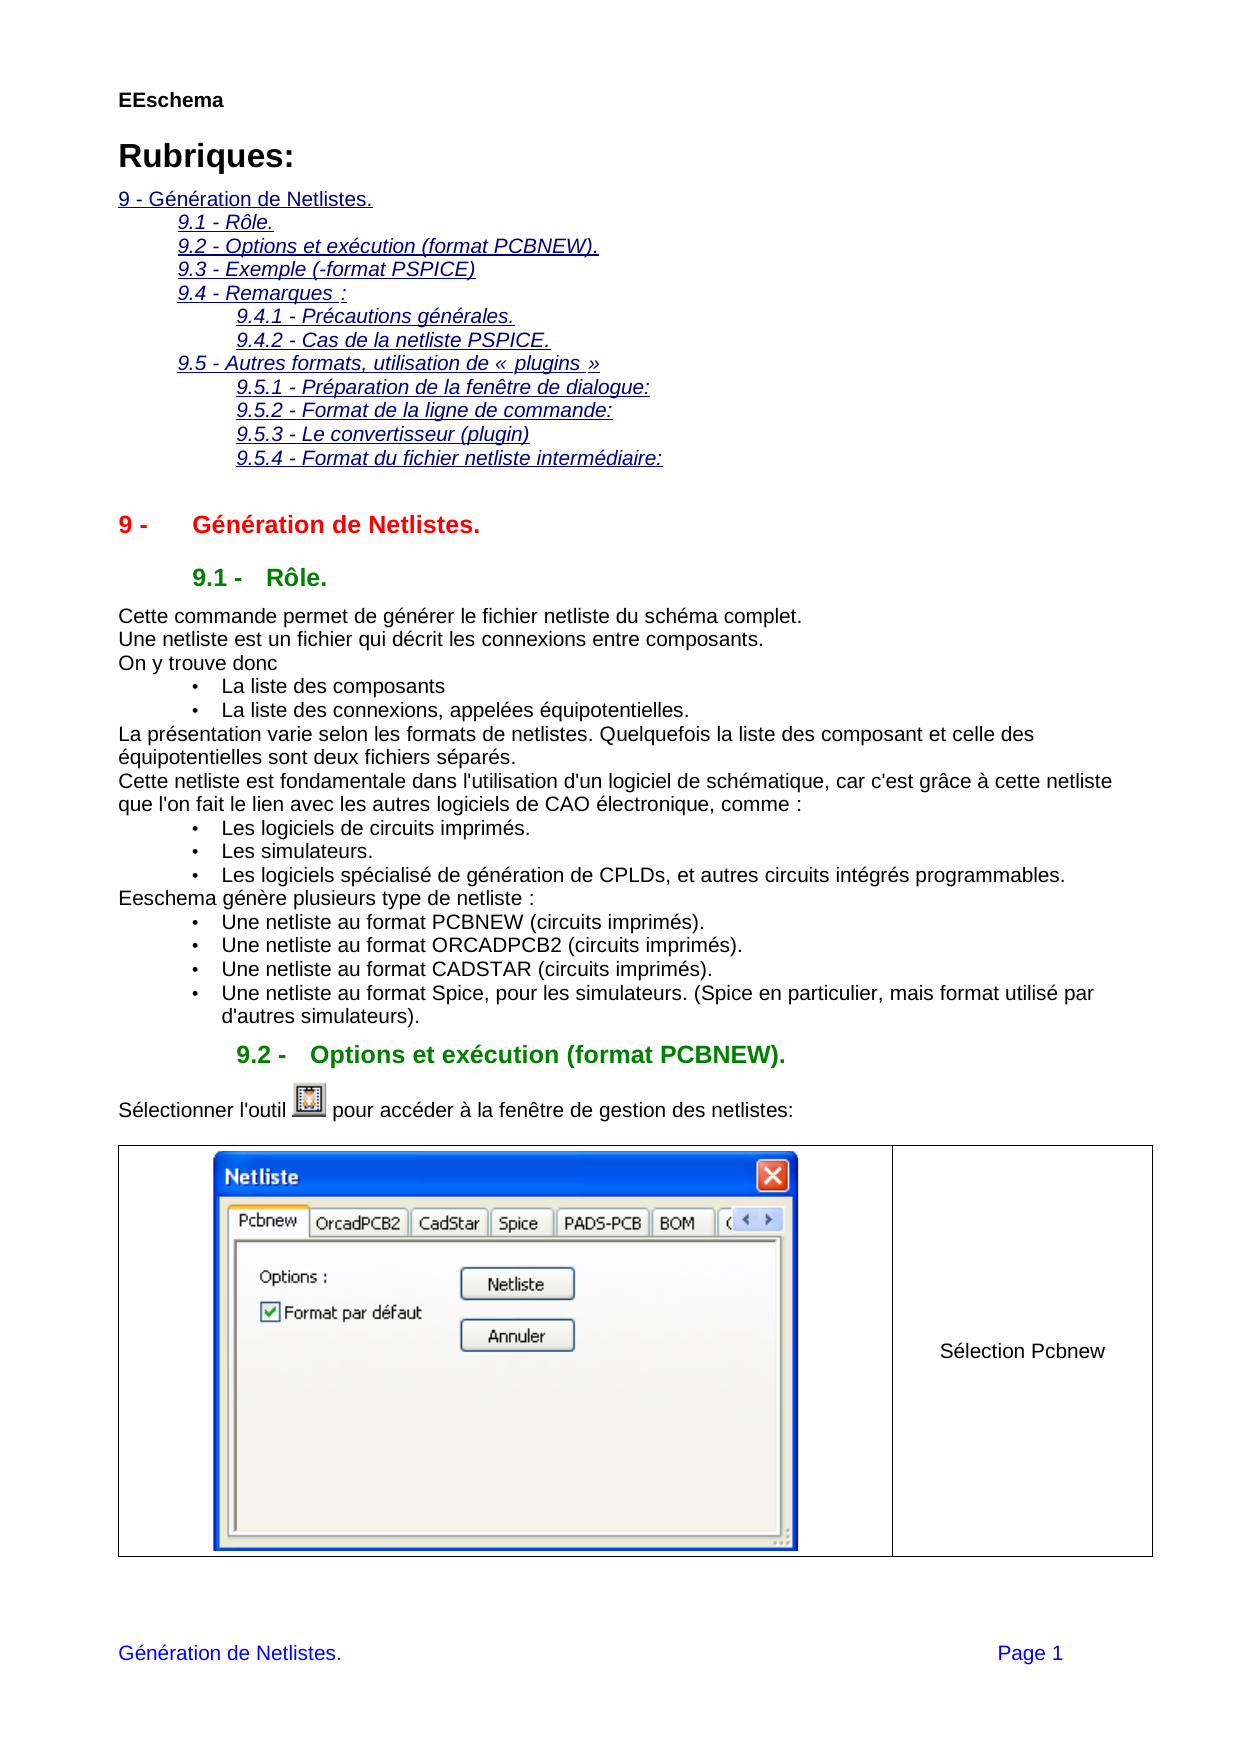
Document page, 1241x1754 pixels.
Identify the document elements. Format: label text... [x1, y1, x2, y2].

text Eeschema génère plusieurs type de netliste : [118, 887, 1152, 910]
text Cette netliste est fondamentale dans l'utilisation d'un logiciel de schématique, car c'est grâce à cette netliste que l'on fait le lien avec les autres logiciels de CAO électronique, comme : [118, 769, 1152, 816]
list Une netliste au format Spice, pour les simulateurs. (Spice en particulier, mais format utilisé par d'autres simulateurs). [192, 981, 1152, 1028]
text 9.5.2 - Format de la ligne de commande: [236, 399, 1152, 422]
table_header Sélection Pcbnew [893, 1146, 1152, 1556]
list Les simulateurs. [192, 840, 1152, 863]
text On y trouve donc [118, 651, 1152, 675]
text Sélectionner l'outil pour accéder à la fenêtre de gestion des netlistes: [118, 1081, 1152, 1122]
text 9.5.3 - Le convertisseur (plugin) [236, 422, 1152, 446]
picture [292, 1081, 327, 1117]
text 9.4 - Remarques : [177, 281, 1152, 305]
text 9.4.1 - Précautions générales. [236, 305, 1152, 328]
text 9.2 - Options et exécution (format PCBNEW). [177, 234, 1152, 258]
list Une netliste au format ORCADPCB2 (circuits imprimés). [192, 934, 1152, 957]
list Une netliste au format PCBNEW (circuits imprimés). [192, 910, 1152, 934]
picture [212, 1151, 799, 1551]
text La présentation varie selon les formats de netlistes. Quelquefois la liste des composant et celle des équipotentielles sont deux fichiers séparés. [118, 722, 1152, 769]
text 9.4.2 - Cas de la netliste PSPICE. [236, 328, 1152, 352]
text Cette commande permet de générer le fichier netliste du schéma complet. [118, 604, 1152, 628]
subtitle Génération de Netlistes. [118, 511, 1152, 539]
subtitle Rôle. [118, 564, 1152, 592]
text 9.5.4 - Format du fichier netliste intermédiaire: [236, 446, 1152, 469]
list Les logiciels spécialisé de génération de CPLDs, et autres circuits intégrés programmables. [192, 863, 1152, 887]
text 9.3 - Exemple (-format PSPICE) [177, 258, 1152, 281]
list Une netliste au format CADSTAR (circuits imprimés). [192, 957, 1152, 981]
subtitle Rubriques: [118, 137, 1152, 174]
subtitle Options et exécution (format PCBNEW). [236, 1041, 1152, 1068]
text 9.5 - Autres formats, utilisation de « plugins » [177, 352, 1152, 375]
text Une netliste est un fichier qui décrit les connexions entre composants. [118, 628, 1152, 651]
list La liste des connexions, appelées équipotentielles. [192, 698, 1152, 722]
table_header [119, 1146, 892, 1556]
list Les logiciels de circuits imprimés. [192, 816, 1152, 840]
list La liste des composants [192, 675, 1152, 698]
text 9 - Génération de Netlistes. [118, 187, 1152, 211]
text 9.5.1 - Préparation de la fenêtre de dialogue: [236, 375, 1152, 399]
text 9.1 - Rôle. [177, 211, 1152, 234]
